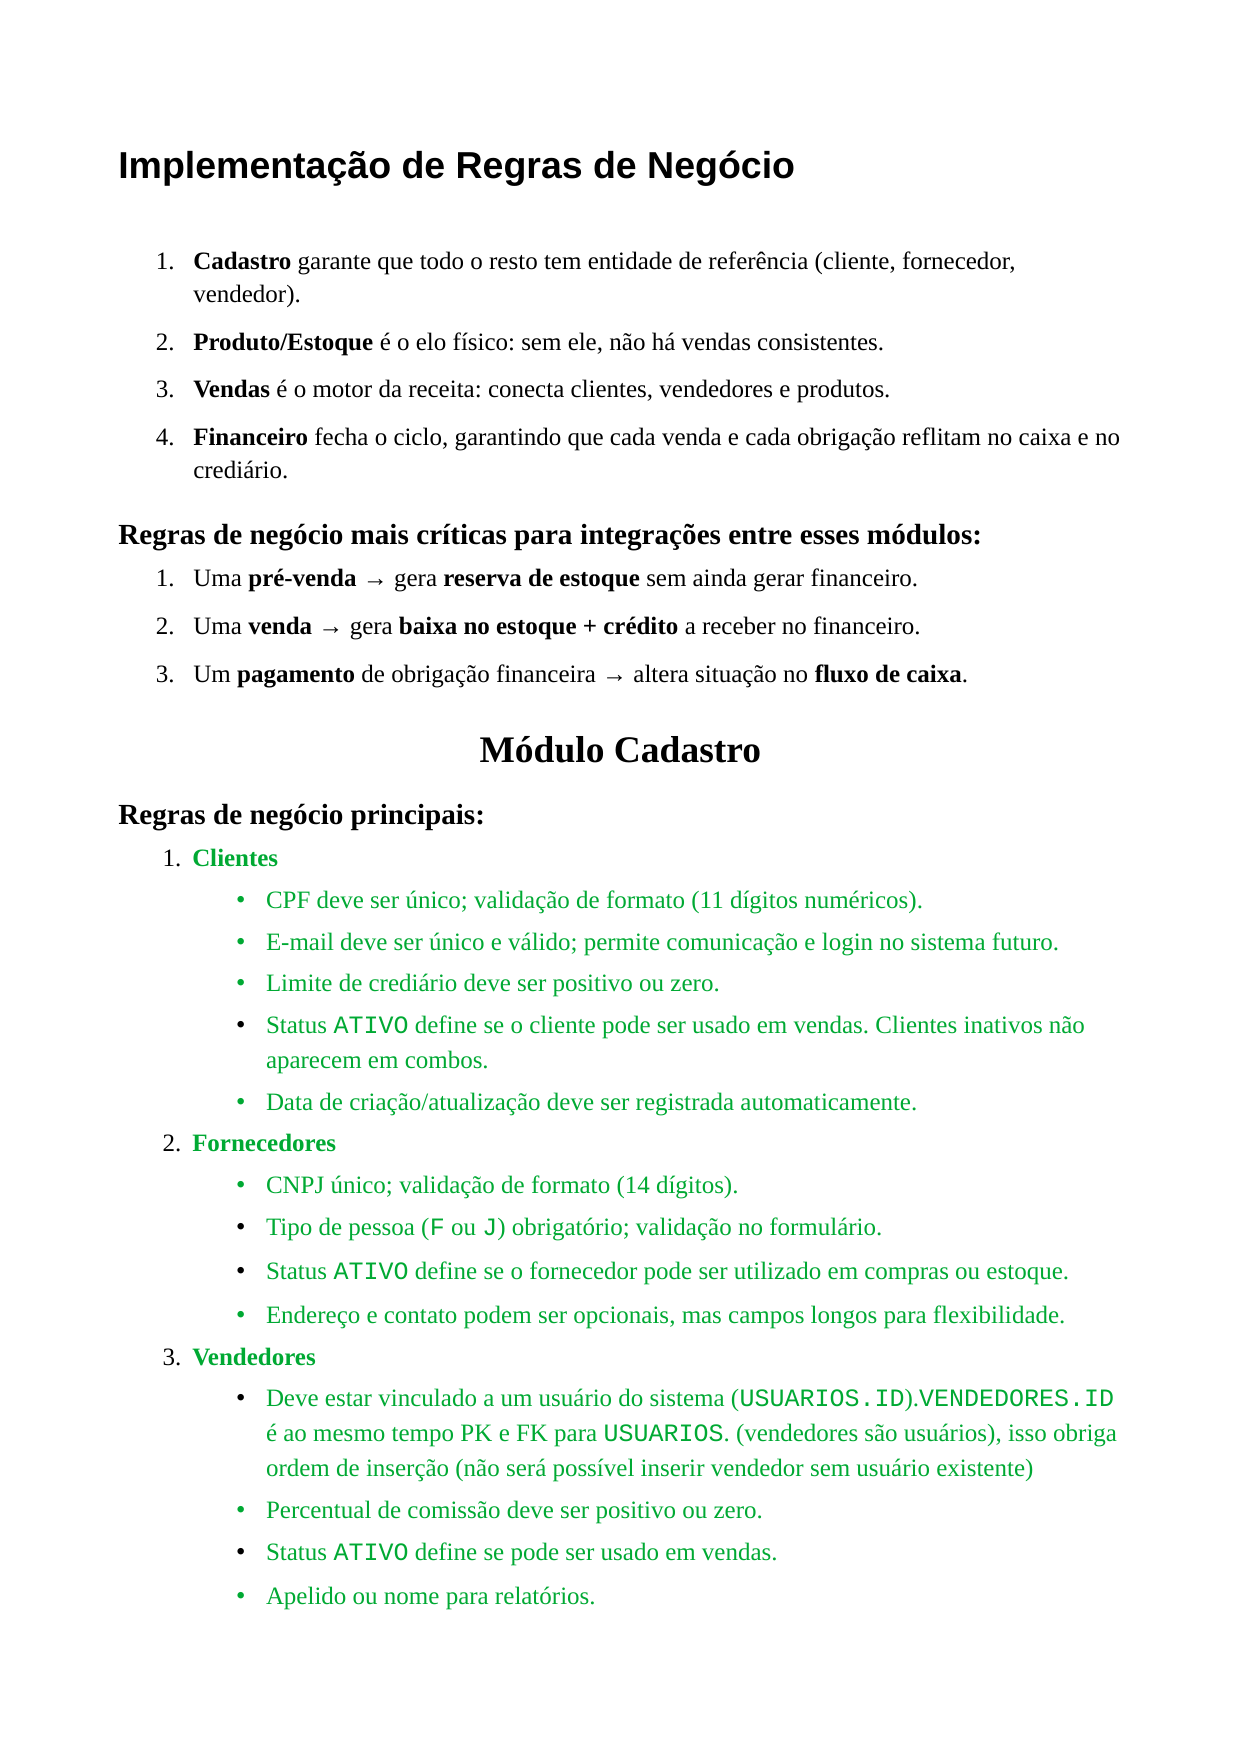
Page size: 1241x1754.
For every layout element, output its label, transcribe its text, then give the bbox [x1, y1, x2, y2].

subtitle Módulo Cadastro [118, 727, 1122, 770]
subtitle Financeiro fecha o ciclo, garantindo que cada venda e cada obrigação reflitam no caixa e no crediário. [156, 422, 1122, 484]
list Endereço e contato podem ser opcionais, mas campos longos para flexibilidade. [236, 1300, 1122, 1329]
list Fornecedores [162, 1128, 1122, 1157]
list Data de criação/atualização deve ser registrada automaticamente. [236, 1087, 1122, 1116]
subtitle Regras de negócio mais críticas para integrações entre esses módulos: [118, 517, 1122, 551]
list Clientes [162, 843, 1122, 872]
subtitle Uma venda → gera baixa no estoque + crédito a receber no financeiro. [156, 611, 1122, 640]
list Status ATIVO define se o fornecedor pode ser utilizado em compras ou estoque. [236, 1256, 1122, 1287]
subtitle Uma pré-venda → gera reserva de estoque sem ainda gerar financeiro. [156, 563, 1122, 592]
subtitle Um pagamento de obrigação financeira → altera situação no fluxo de caixa. [156, 659, 1122, 687]
subtitle Regras de negócio principais: [118, 797, 1122, 831]
list Apelido ou nome para relatórios. [236, 1581, 1122, 1609]
subtitle Implementação de Regras de Negócio [118, 143, 1122, 186]
list Limite de crediário deve ser positivo ou zero. [236, 968, 1122, 997]
subtitle Produto/Estoque é o elo físico: sem ele, não há vendas consistentes. [156, 327, 1122, 356]
list CNPJ único; validação de formato (14 dígitos). [236, 1170, 1122, 1199]
list Deve estar vinculado a um usuário do sistema (USUARIOS.ID).VENDEDORES.ID é ao mesmo tempo PK e FK para USUARIOS. (vendedores são usuários), isso obriga ordem de inserção (não será possível inserir vendedor sem usuário existente) [236, 1383, 1122, 1482]
subtitle Vendas é o motor da receita: conecta clientes, vendedores e produtos. [156, 374, 1122, 403]
list CPF deve ser único; validação de formato (11 dígitos numéricos). [236, 885, 1122, 914]
list Status ATIVO define se o cliente pode ser usado em vendas. Clientes inativos não aparecem em combos. [236, 1010, 1122, 1074]
list E-mail deve ser único e válido; permite comunicação e login no sistema futuro. [236, 927, 1122, 955]
list Percentual de comissão deve ser positivo ou zero. [236, 1495, 1122, 1524]
list Status ATIVO define se pode ser usado em vendas. [236, 1537, 1122, 1568]
list Vendedores [162, 1342, 1122, 1370]
list Tipo de pessoa (F ou J) obrigatório; validação no formulário. [236, 1212, 1122, 1243]
subtitle Cadastro garante que todo o resto tem entidade de referência (cliente, fornecedor, vendedor). [156, 246, 1122, 308]
